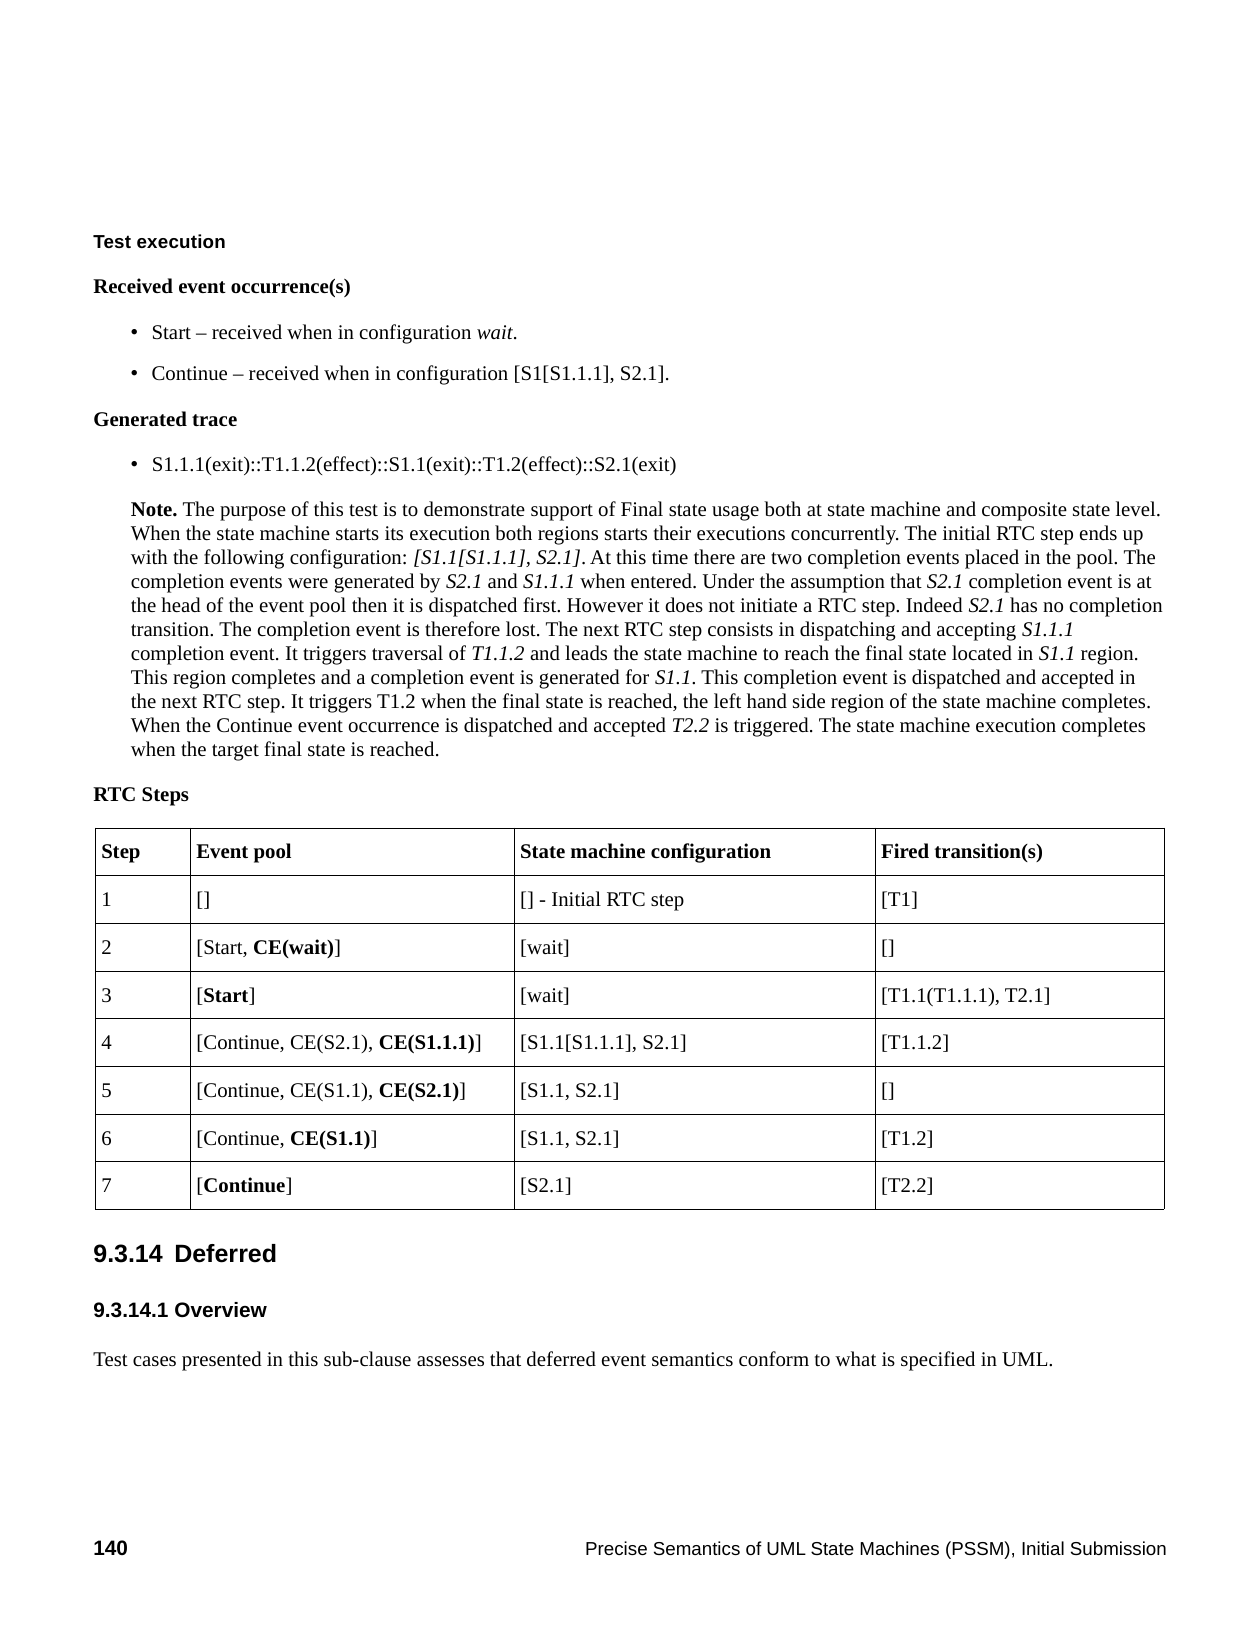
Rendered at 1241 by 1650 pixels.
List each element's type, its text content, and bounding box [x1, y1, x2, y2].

table_cell [T2.2] [876, 1162, 1164, 1209]
table_cell [] [876, 1067, 1164, 1114]
text Generated trace [93, 406, 1164, 431]
table_cell [Continue] [191, 1162, 514, 1209]
table_cell [S1.1, S2.1] [515, 1115, 875, 1161]
text Received event occurrence(s) [93, 274, 1164, 298]
table_cell [] [191, 876, 514, 923]
list Continue – received when in configuration [S1[S1.1.1], S2.1]. [131, 360, 1164, 385]
table_cell [Continue, CE(S2.1), CE(S1.1.1)] [191, 1019, 514, 1066]
table_header Event pool [191, 829, 514, 875]
list Start – received when in configuration wait. [131, 319, 1164, 344]
table_cell 2 [96, 924, 190, 971]
table_cell [wait] [515, 972, 875, 1018]
table_cell [S1.1, S2.1] [515, 1067, 875, 1114]
table_cell [T1.1.2] [876, 1019, 1164, 1066]
table_cell 3 [96, 972, 190, 1018]
text RTC Steps [93, 782, 1164, 806]
table_header Fired transition(s) [876, 829, 1164, 875]
table_cell [S2.1] [515, 1162, 875, 1209]
table_cell [Start] [191, 972, 514, 1018]
table_cell [] - Initial RTC step [515, 876, 875, 923]
table_cell 1 [96, 876, 190, 923]
list S1.1.1(exit)::T1.1.2(effect)::S1.1(exit)::T1.2(effect)::S2.1(exit) [131, 452, 1164, 476]
table_cell [] [876, 924, 1164, 971]
table_cell [T1.2] [876, 1115, 1164, 1161]
table_header State machine configuration [515, 829, 875, 875]
subtitle Test execution [93, 231, 1164, 253]
table_cell [wait] [515, 924, 875, 971]
table_cell [S1.1[S1.1.1], S2.1] [515, 1019, 875, 1066]
table_cell 4 [96, 1019, 190, 1066]
text Test cases presented in this sub-clause assesses that deferred event semantics conform to what is specified in UML. [93, 1347, 1164, 1371]
table_cell [Continue, CE(S1.1)] [191, 1115, 514, 1161]
text Note. The purpose of this test is to demonstrate support of Final state usage both at state machine and composite state level. When the state machine starts its execution both regions starts their executions concurrently. The initial RTC step ends up with the following configuration: [S1.1[S1.1.1], S2.1]. At this time there are two completion events placed in the pool. The completion events were generated by S2.1 and S1.1.1 when entered. Under the assumption that S2.1 completion event is at the head of the event pool then it is dispatched first. However it does not initiate a RTC step. Indeed S2.1 has no completion transition. The completion event is therefore lost. The next RTC step consists in dispatching and accepting S1.1.1 completion event. It triggers traversal of T1.1.2 and leads the state machine to reach the final state located in S1.1 region. This region completes and a completion event is generated for S1.1. This completion event is dispatched and accepted in the next RTC step. It triggers T1.2 when the final state is reached, the left hand side region of the state machine completes. When the Continue event occurrence is dispatched and accepted T2.2 is triggered. The state machine execution completes when the target final state is reached. [131, 497, 1164, 761]
table_header Step [96, 829, 190, 875]
table_cell [Continue, CE(S1.1), CE(S2.1)] [191, 1067, 514, 1114]
subtitle Deferred [93, 1238, 1164, 1268]
table_cell 6 [96, 1115, 190, 1161]
subtitle Overview [93, 1297, 1164, 1322]
table_cell [T1] [876, 876, 1164, 923]
table_cell 7 [96, 1162, 190, 1209]
table_cell [T1.1(T1.1.1), T2.1] [876, 972, 1164, 1018]
table_cell [Start, CE(wait)] [191, 924, 514, 971]
table_cell 5 [96, 1067, 190, 1114]
